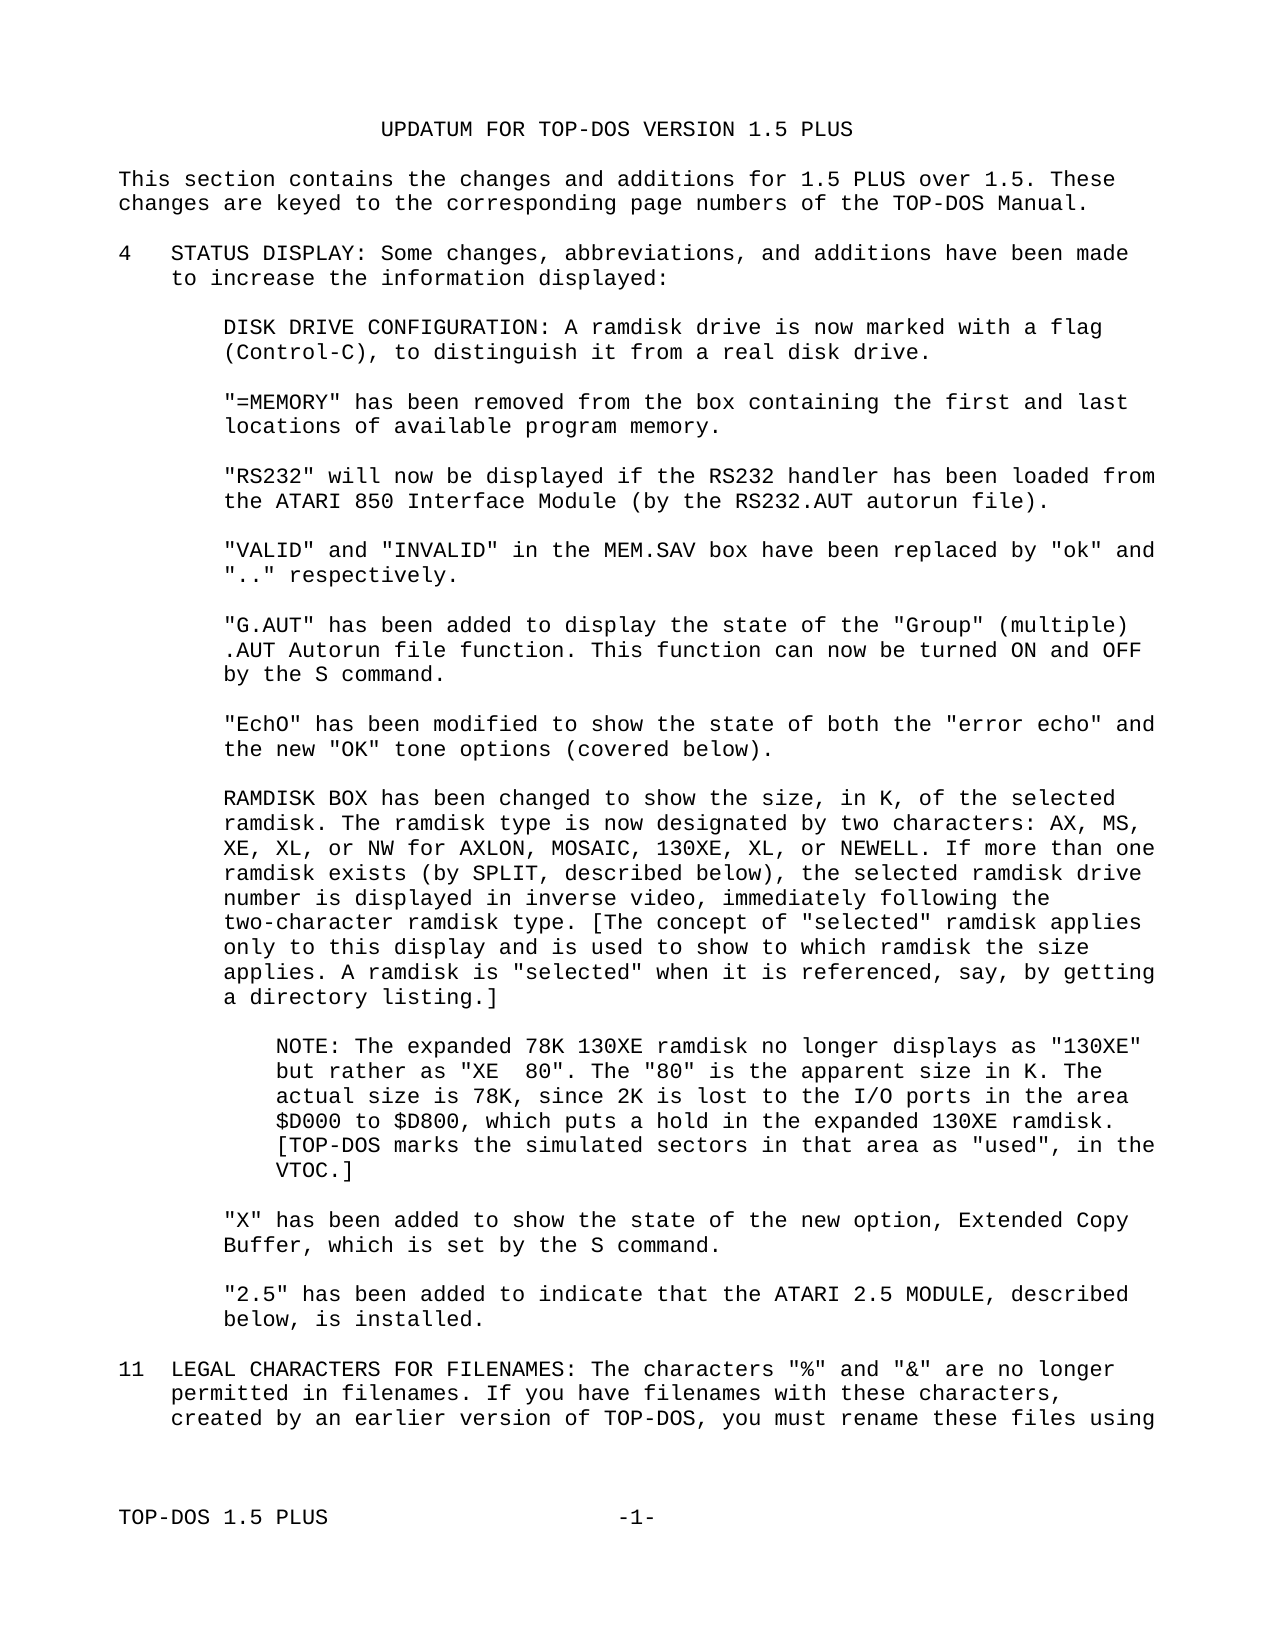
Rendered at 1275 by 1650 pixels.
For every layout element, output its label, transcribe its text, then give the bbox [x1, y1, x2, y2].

text only to this display and is used to show to which ramdisk the size [118, 936, 1157, 961]
text [TOP-DOS marks the simulated sectors in that area as "used", in the [118, 1134, 1157, 1159]
text to increase the information displayed: [118, 267, 1157, 292]
text "VALID" and "INVALID" in the MEM.SAV box have been replaced by "ok" and [118, 539, 1157, 564]
text 11 LEGAL CHARACTERS FOR FILENAMES: The characters "%" and "&" are no longer [118, 1358, 1157, 1382]
text "2.5" has been added to indicate that the ATARI 2.5 MODULE, described [118, 1283, 1157, 1308]
text number is displayed in inverse video, immediately following the [118, 887, 1157, 911]
text the new "OK" tone options (covered below). [118, 738, 1157, 763]
text UPDATUM FOR TOP-DOS VERSION 1.5 PLUS [118, 118, 1157, 143]
text 4 STATUS DISPLAY: Some changes, abbreviations, and additions have been made [118, 242, 1157, 267]
text $D000 to $D800, which puts a hold in the expanded 130XE ramdisk. [118, 1110, 1157, 1134]
text below, is installed. [118, 1308, 1157, 1333]
text the ATARI 850 Interface Module (by the RS232.AUT autorun file). [118, 490, 1157, 515]
text two-character ramdisk type. [The concept of "selected" ramdisk applies [118, 911, 1157, 936]
text This section contains the changes and additions for 1.5 PLUS over 1.5. These [118, 168, 1157, 192]
text "G.AUT" has been added to display the state of the "Group" (multiple) [118, 614, 1157, 639]
text Buffer, which is set by the S command. [118, 1234, 1157, 1258]
text locations of available program memory. [118, 416, 1157, 440]
text applies. A ramdisk is "selected" when it is referenced, say, by getting [118, 961, 1157, 986]
text RAMDISK BOX has been changed to show the size, in K, of the selected [118, 787, 1157, 812]
text but rather as "XE 80". The "80" is the apparent size in K. The [118, 1060, 1157, 1085]
text ramdisk exists (by SPLIT, described below), the selected ramdisk drive [118, 862, 1157, 887]
text changes are keyed to the corresponding page numbers of the TOP-DOS Manual. [118, 192, 1157, 217]
text NOTE: The expanded 78K 130XE ramdisk no longer displays as "130XE" [118, 1035, 1157, 1060]
text DISK DRIVE CONFIGURATION: A ramdisk drive is now marked with a flag [118, 316, 1157, 341]
text ".." respectively. [118, 564, 1157, 589]
text "=MEMORY" has been removed from the box containing the first and last [118, 391, 1157, 416]
text "EchO" has been modified to show the state of both the "error echo" and [118, 713, 1157, 738]
text "RS232" will now be displayed if the RS232 handler has been loaded from [118, 465, 1157, 490]
text (Control-C), to distinguish it from a real disk drive. [118, 341, 1157, 366]
text by the S command. [118, 663, 1157, 688]
text permitted in filenames. If you have filenames with these characters, [118, 1382, 1157, 1407]
text TOP-DOS 1.5 PLUS -1- [118, 1506, 1157, 1531]
text actual size is 78K, since 2K is lost to the I/O ports in the area [118, 1085, 1157, 1110]
text a directory listing.] [118, 986, 1157, 1011]
text .AUT Autorun file function. This function can now be turned ON and OFF [118, 639, 1157, 663]
text "X" has been added to show the state of the new option, Extended Copy [118, 1209, 1157, 1234]
text created by an earlier version of TOP-DOS, you must rename these files using [118, 1407, 1157, 1432]
text XE, XL, or NW for AXLON, MOSAIC, 130XE, XL, or NEWELL. If more than one [118, 837, 1157, 862]
text ramdisk. The ramdisk type is now designated by two characters: AX, MS, [118, 812, 1157, 837]
text VTOC.] [118, 1159, 1157, 1184]
